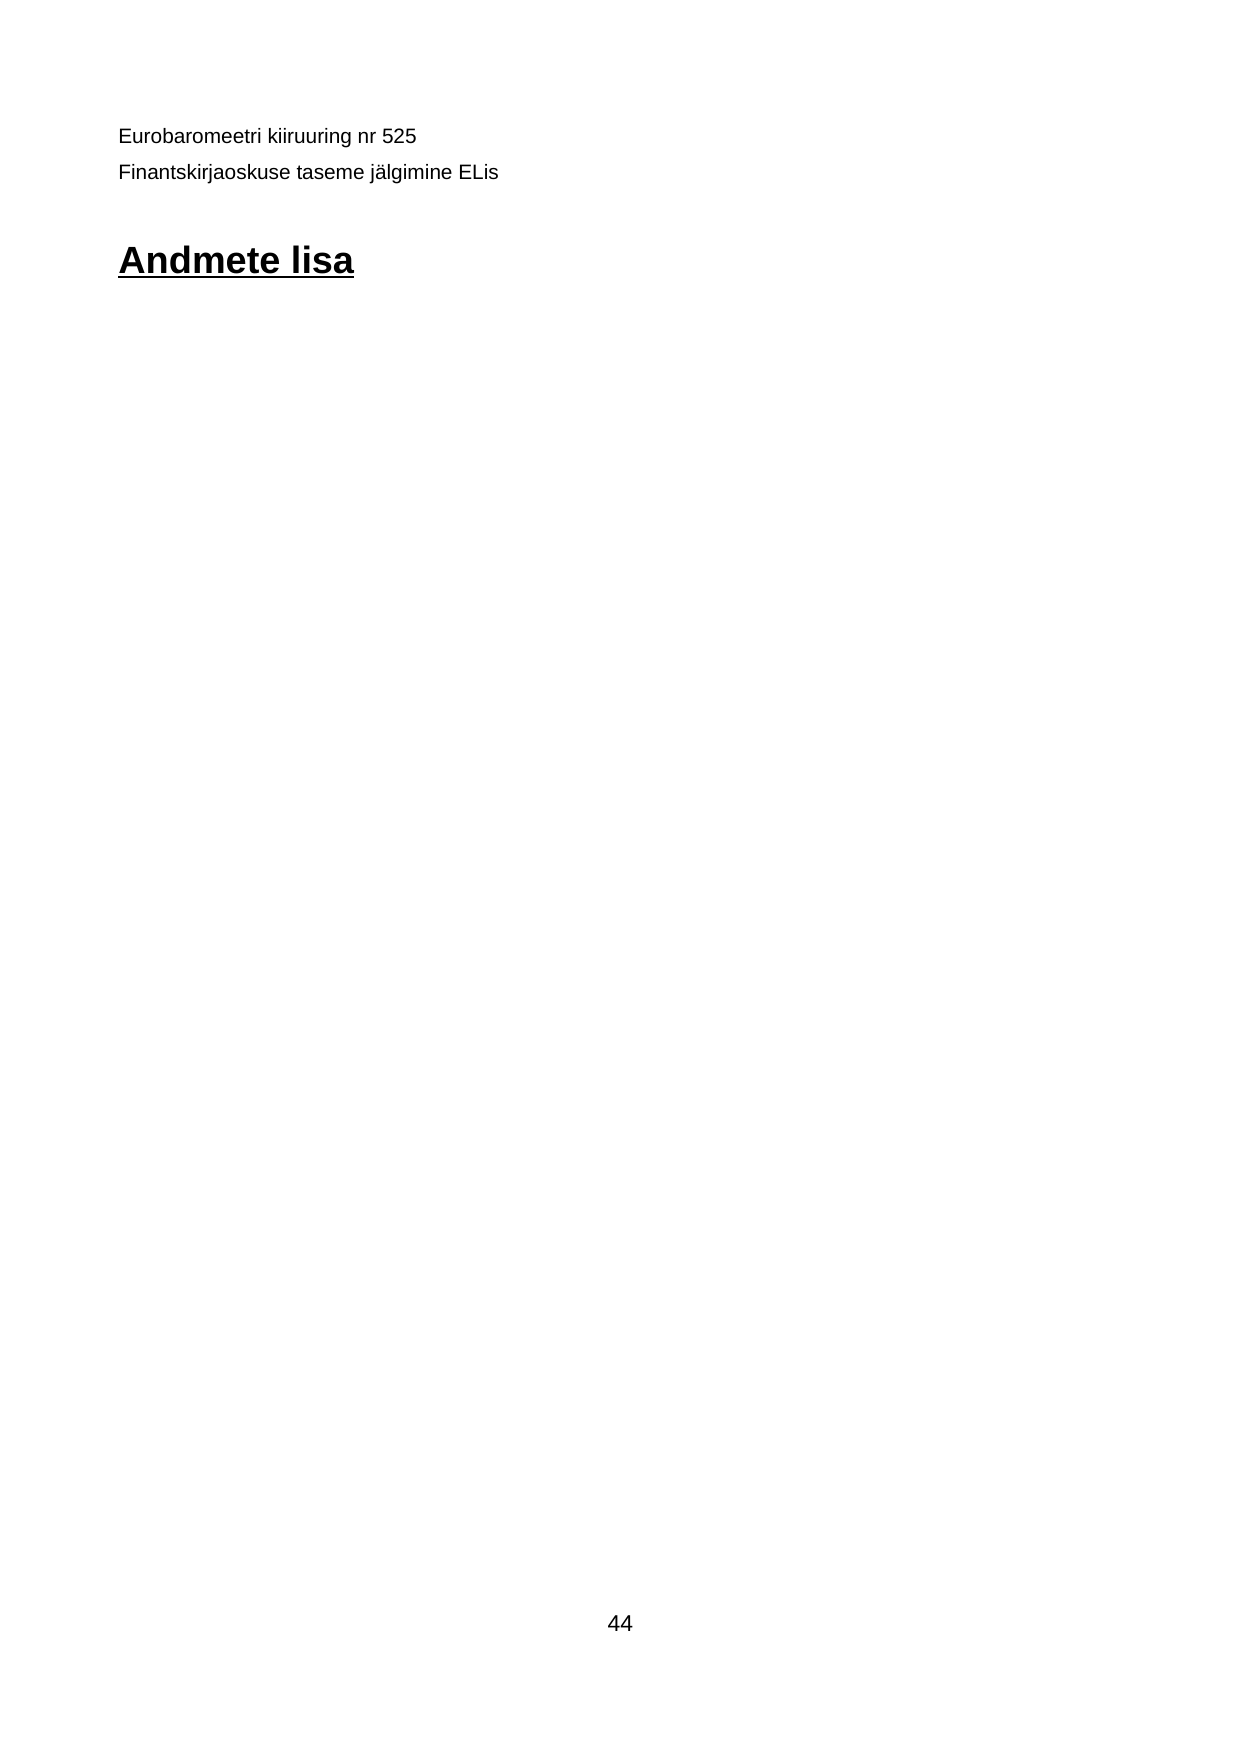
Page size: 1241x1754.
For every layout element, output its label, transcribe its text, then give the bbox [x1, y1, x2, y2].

subtitle Andmete lisa [118, 238, 1122, 282]
